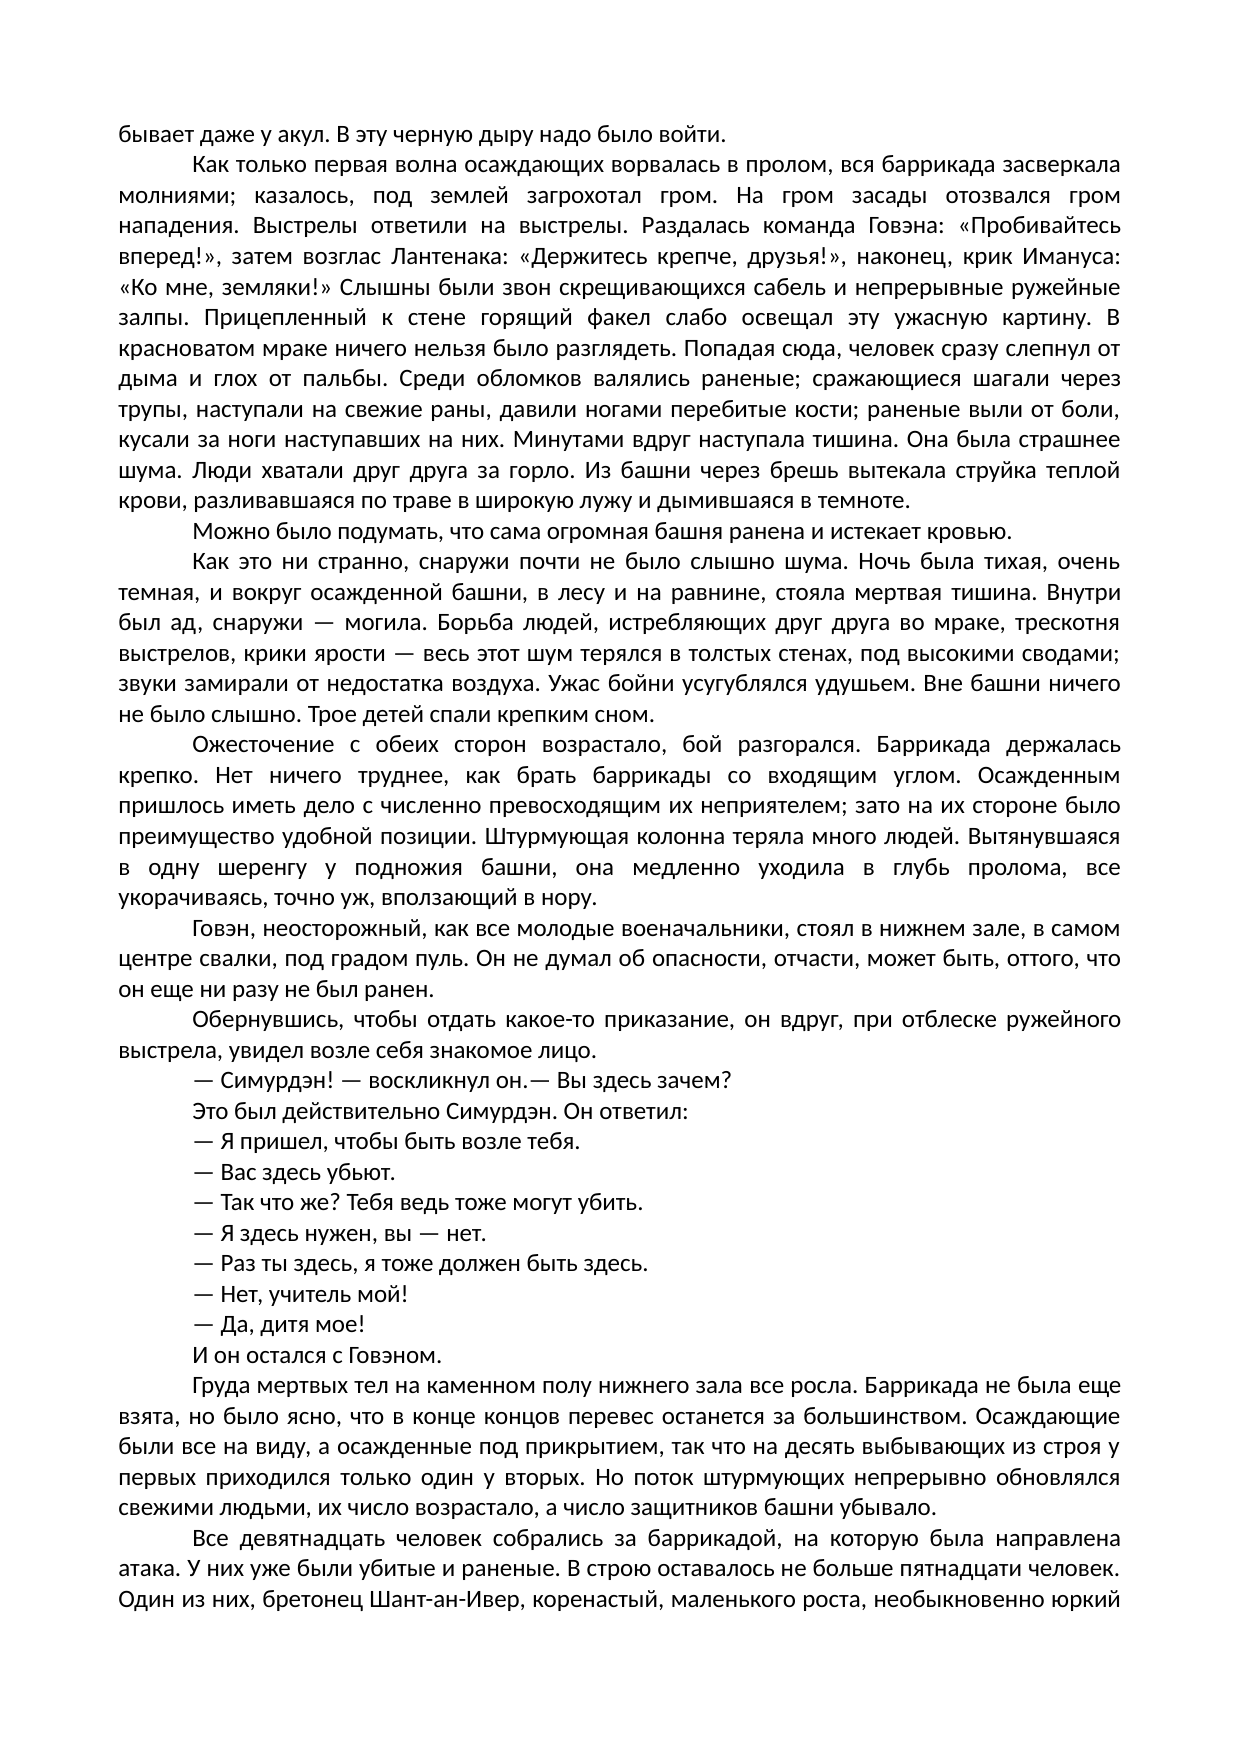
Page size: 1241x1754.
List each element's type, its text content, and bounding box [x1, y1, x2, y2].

text Груда мертвых тел на каменном полу нижнего зала все росла. Баррикада не была еще взята, но было ясно, что в конце концов перевес останется за большинством. Осаждающие были все на виду, а осажденные под прикрытием, так что на десять выбывающих из строя у первых приходился только один у вторых. Но поток штурмующих непрерывно обновлялся свежими людьми, их число возрастало, а число защитников башни убывало. [118, 1369, 1122, 1522]
text И он остался с Говэном. [118, 1339, 1122, 1369]
text Как только первая волна осаждающих ворвалась в пролом, вся баррикада засверкала молниями; казалось, под землей загрохотал гром. На гром засады отозвался гром нападения. Выстрелы ответили на выстрелы. Раздалась команда Говэна: «Пробивайтесь вперед!», затем возглас Лантенака: «Держитесь крепче, друзья!», наконец, крик Имануса: «Ко мне, земляки!» Слышны были звон скрещивающихся сабель и непрерывные ружейные залпы. Прицепленный к стене горящий факел слабо освещал эту ужасную картину. В красноватом мраке ничего нельзя было разглядеть. Попадая сюда, человек сразу слепнул от дыма и глох от пальбы. Среди обломков валялись раненые; сражающиеся шагали через трупы, наступали на свежие раны, давили ногами перебитые кости; раненые выли от боли, кусали за ноги наступавших на них. Минутами вдруг наступала тишина. Она была страшнее шума. Люди хватали друг друга за горло. Из башни через брешь вытекала струйка теплой крови, разливавшаяся по траве в широкую лужу и дымившаяся в темноте. [118, 149, 1122, 515]
text — Так что же? Тебя ведь тоже могут убить. [118, 1186, 1122, 1217]
text — Раз ты здесь, я тоже должен быть здесь. [118, 1247, 1122, 1278]
text Ожесточение с обеих сторон возрастало, бой разгорался. Баррикада держалась крепко. Нет ничего труднее, как брать баррикады со входящим углом. Осажденным пришлось иметь дело с численно превосходящим их неприятелем; зато на их стороне было преимущество удобной позиции. Штурмующая колонна теряла много людей. Вытянувшаяся в одну шеренгу у подножия башни, она медленно уходила в глубь пролома, все укорачиваясь, точно уж, вползающий в нору. [118, 728, 1122, 912]
text Обернувшись, чтобы отдать какое-то приказание, он вдруг, при отблеске ружейного выстрела, увидел возле себя знакомое лицо. [118, 1003, 1122, 1064]
text Говэн, неосторожный, как все молодые военачальники, стоял в нижнем зале, в самом центре свалки, под градом пуль. Он не думал об опасности, отчасти, может быть, оттого, что он еще ни разу не был ранен. [118, 912, 1122, 1003]
text — Да, дитя мое! [118, 1308, 1122, 1339]
text — Я пришел, чтобы быть возле тебя. [118, 1125, 1122, 1156]
text Можно было подумать, что сама огромная башня ранена и истекает кровью. [118, 515, 1122, 545]
text — Нет, учитель мой! [118, 1278, 1122, 1308]
text Это был действительно Симурдэн. Он ответил: [118, 1095, 1122, 1125]
text бывает даже у акул. В эту черную дыру надо было войти. [118, 118, 1122, 149]
text Все девятнадцать человек собрались за баррикадой, на которую была направлена атака. У них уже были убитые и раненые. В строю оставалось не больше пятнадцати человек. Один из них, бретонец Шант-ан-Ивер, коренастый, маленького роста, необыкновенно юркий [118, 1522, 1122, 1614]
text — Симурдэн! — воскликнул он.— Вы здесь зачем? [118, 1064, 1122, 1095]
text — Вас здесь убьют. [118, 1156, 1122, 1186]
text Как это ни странно, снаружи почти не было слышно шума. Ночь была тихая, очень темная, и вокруг осажденной башни, в лесу и на равнине, стояла мертвая тишина. Внутри был ад, снаружи — могила. Борьба людей, истребляющих друг друга во мраке, трескотня выстрелов, крики ярости — весь этот шум терялся в толстых стенах, под высокими сводами; звуки замирали от недостатка воздуха. Ужас бойни усугублялся удушьем. Вне башни ничего не было слышно. Трое детей спали крепким сном. [118, 545, 1122, 728]
text — Я здесь нужен, вы — нет. [118, 1217, 1122, 1247]
